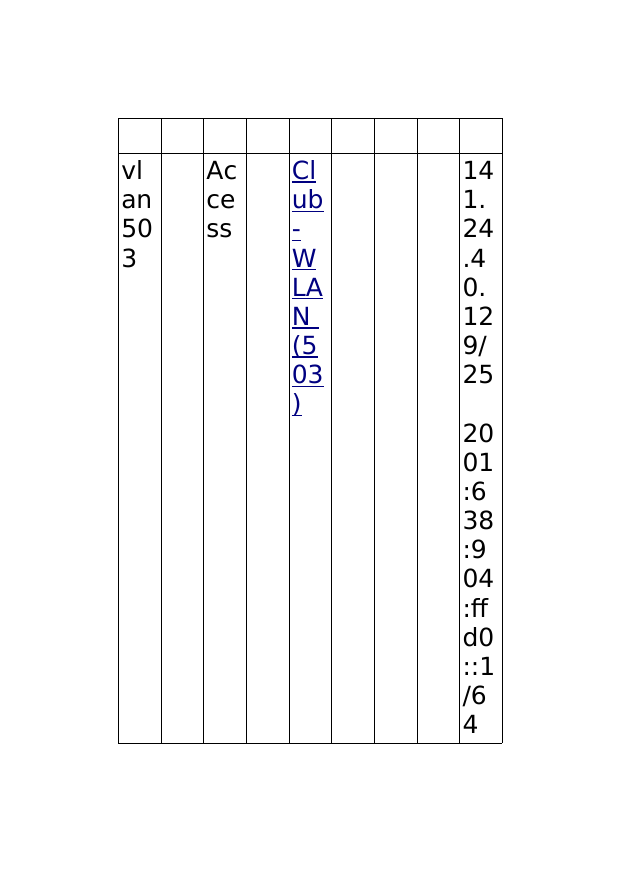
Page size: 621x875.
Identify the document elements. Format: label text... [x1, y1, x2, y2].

table_cell Access [204, 154, 246, 742]
table_cell [162, 119, 203, 153]
table_cell [247, 154, 289, 742]
table_cell [418, 154, 459, 742]
table_cell [332, 119, 374, 153]
table_cell 141.24.40.129/25 2001:638:904:ffd0::1/64 [460, 154, 502, 742]
table_cell [247, 119, 289, 153]
table_cell Club-WLAN (503) [290, 154, 331, 742]
table_cell [418, 119, 459, 153]
table_cell vlan503 [119, 154, 161, 742]
table_cell [204, 119, 246, 153]
table_cell [290, 119, 331, 153]
table_cell [375, 154, 417, 742]
table_cell [332, 154, 374, 742]
table_cell [460, 119, 502, 153]
table_cell [119, 119, 161, 153]
table_cell [375, 119, 417, 153]
table_cell [162, 154, 203, 742]
